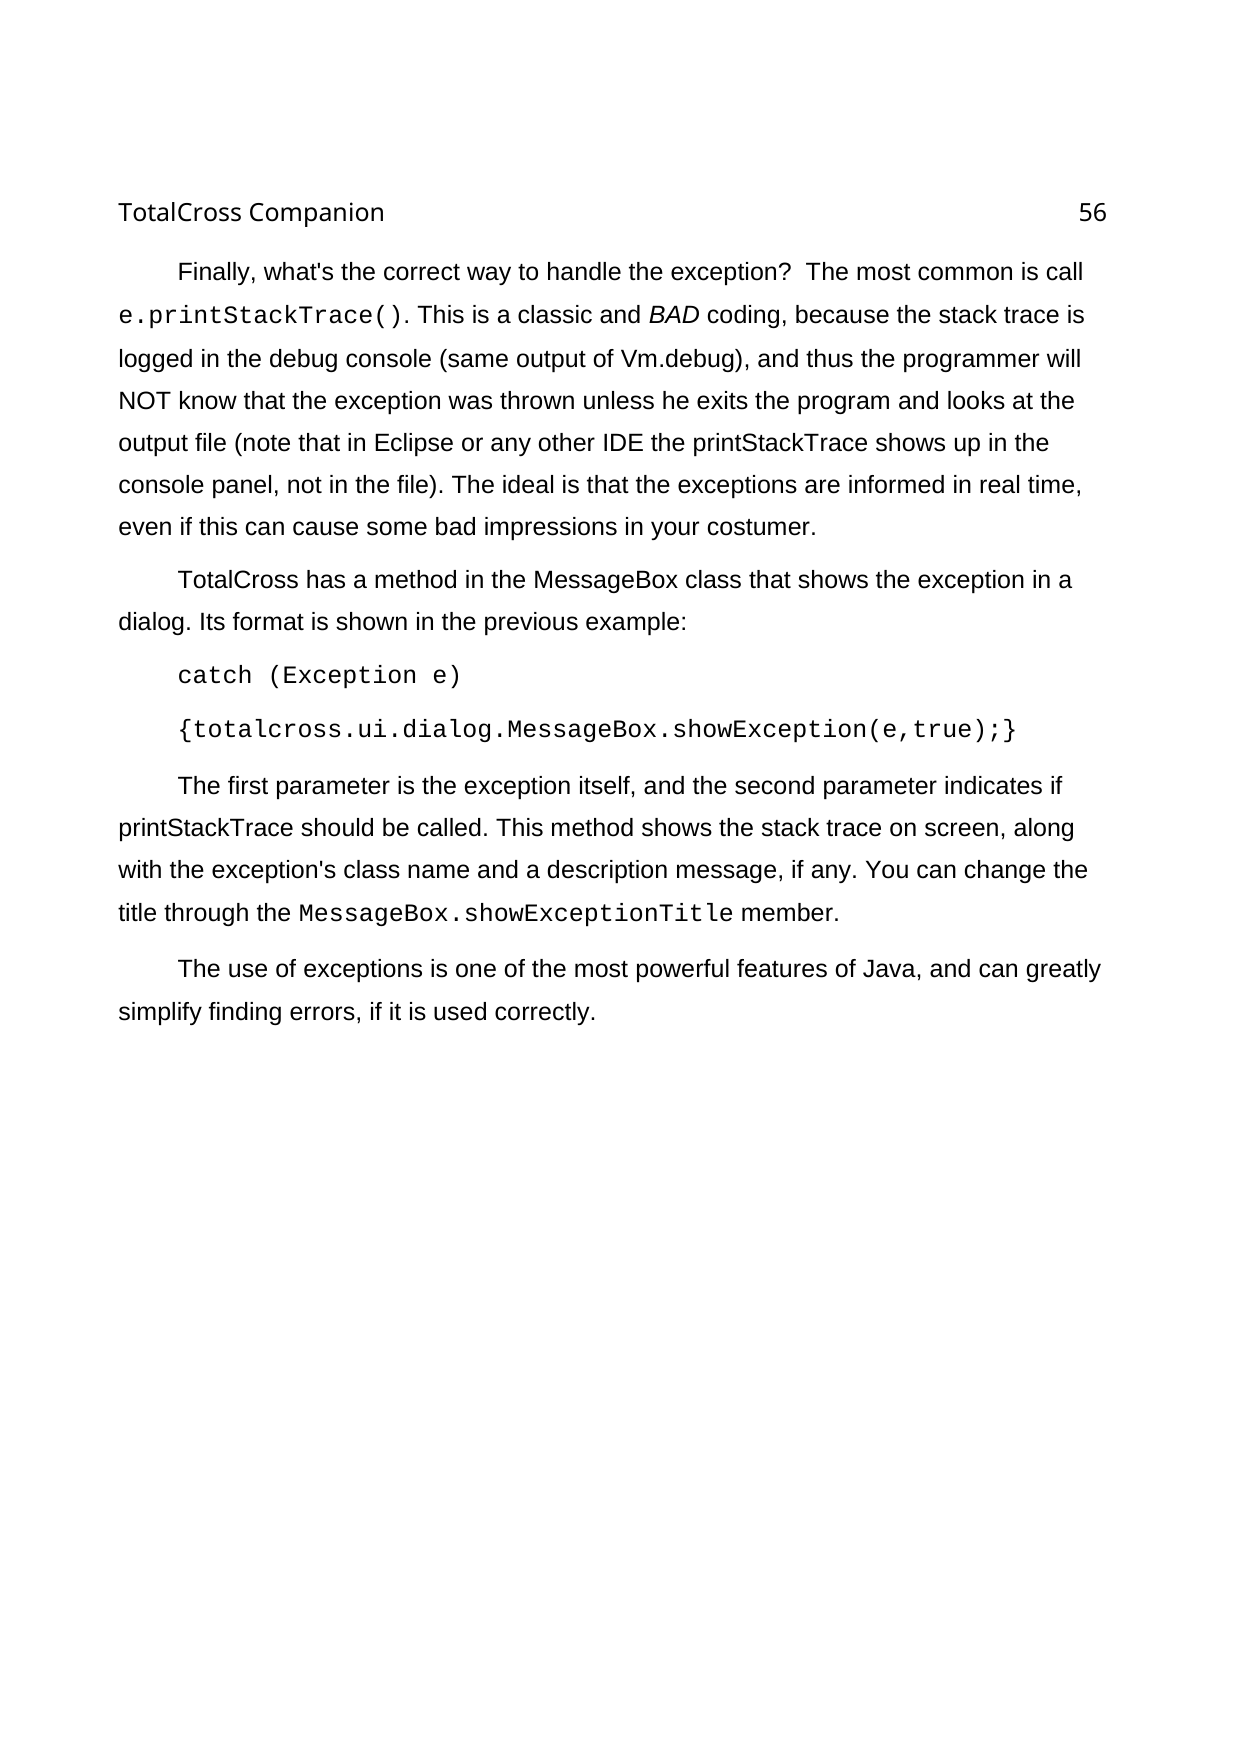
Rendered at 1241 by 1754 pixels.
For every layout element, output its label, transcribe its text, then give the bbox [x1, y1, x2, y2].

text Finally, what's the correct way to handle the exception? The most common is call e.printStackTrace(). This is a classic and BAD coding, because the stack trace is logged in the debug console (same output of Vm.debug), and thus the programmer will NOT know that the exception was thrown unless he exits the program and looks at the output file (note that in Eclipse or any other IDE the printStackTrace shows up in the console panel, not in the file). The ideal is that the exceptions are informed in real time, even if this can cause some bad impressions in your costumer. [118, 258, 1122, 541]
text {totalcross.ui.dialog.MessageBox.showException(e,true);} [118, 717, 1122, 745]
text TotalCross has a method in the MessageBox class that shows the exception in a dialog. Its format is shown in the previous example: [118, 566, 1122, 636]
text The first parameter is the exception itself, and the second parameter indicates if printStackTrace should be called. This method shows the stack trace on screen, along with the exception's class name and a description message, if any. You can change the title through the MessageBox.showExceptionTitle member. [118, 772, 1122, 928]
text catch (Exception e) [118, 662, 1122, 691]
text The use of exceptions is one of the most powerful features of Java, and can greatly simplify finding errors, if it is used correctly. [118, 955, 1122, 1025]
